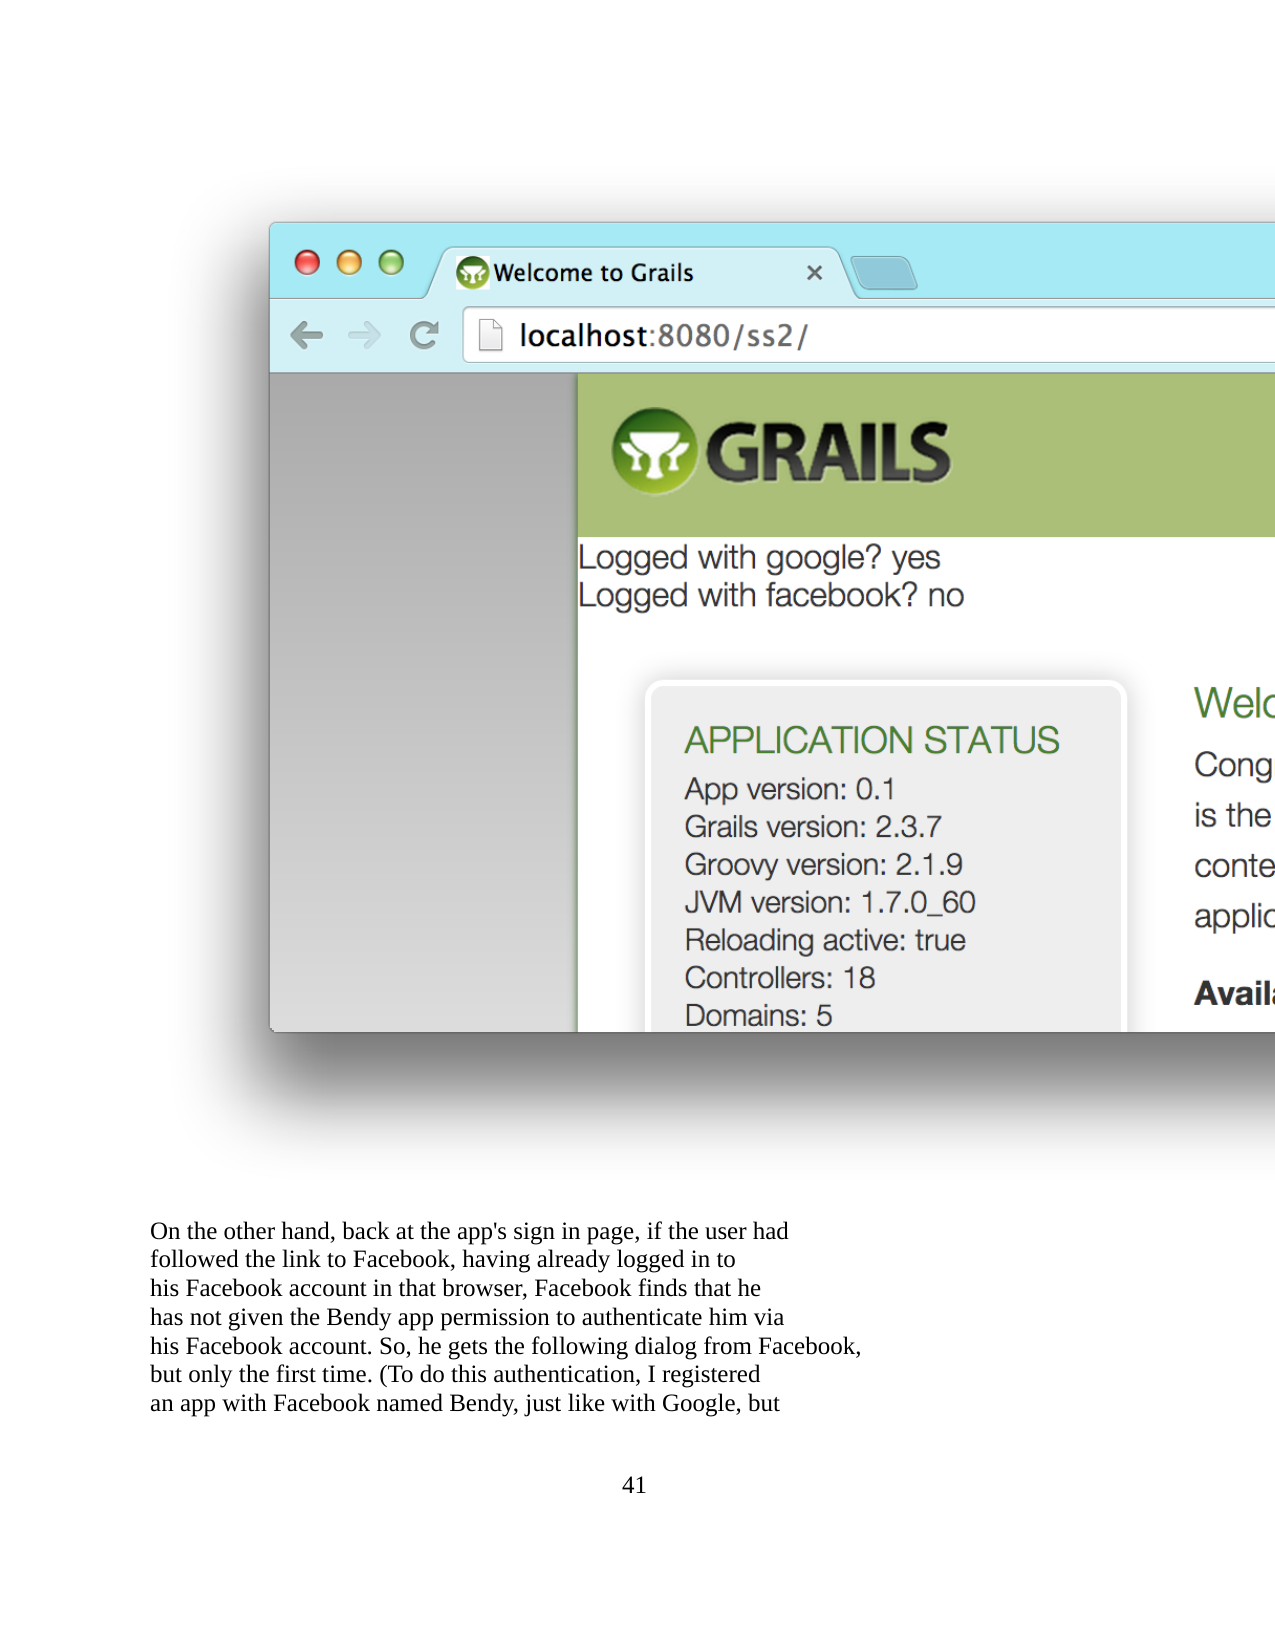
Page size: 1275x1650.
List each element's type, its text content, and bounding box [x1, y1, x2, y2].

picture [150, 150, 1275, 1198]
text On the other hand, back at the app's sign in page, if the user had followed the link to Facebook, having already logged in to his Facebook account in that browser, Facebook finds that he has not given the Bendy app permission to authenticate him via his Facebook account. So, he gets the following dialog from Facebook, but only the first time. (To do this authentication, I registered an app with Facebook named Bendy, just like with Google, but [150, 1216, 1125, 1417]
